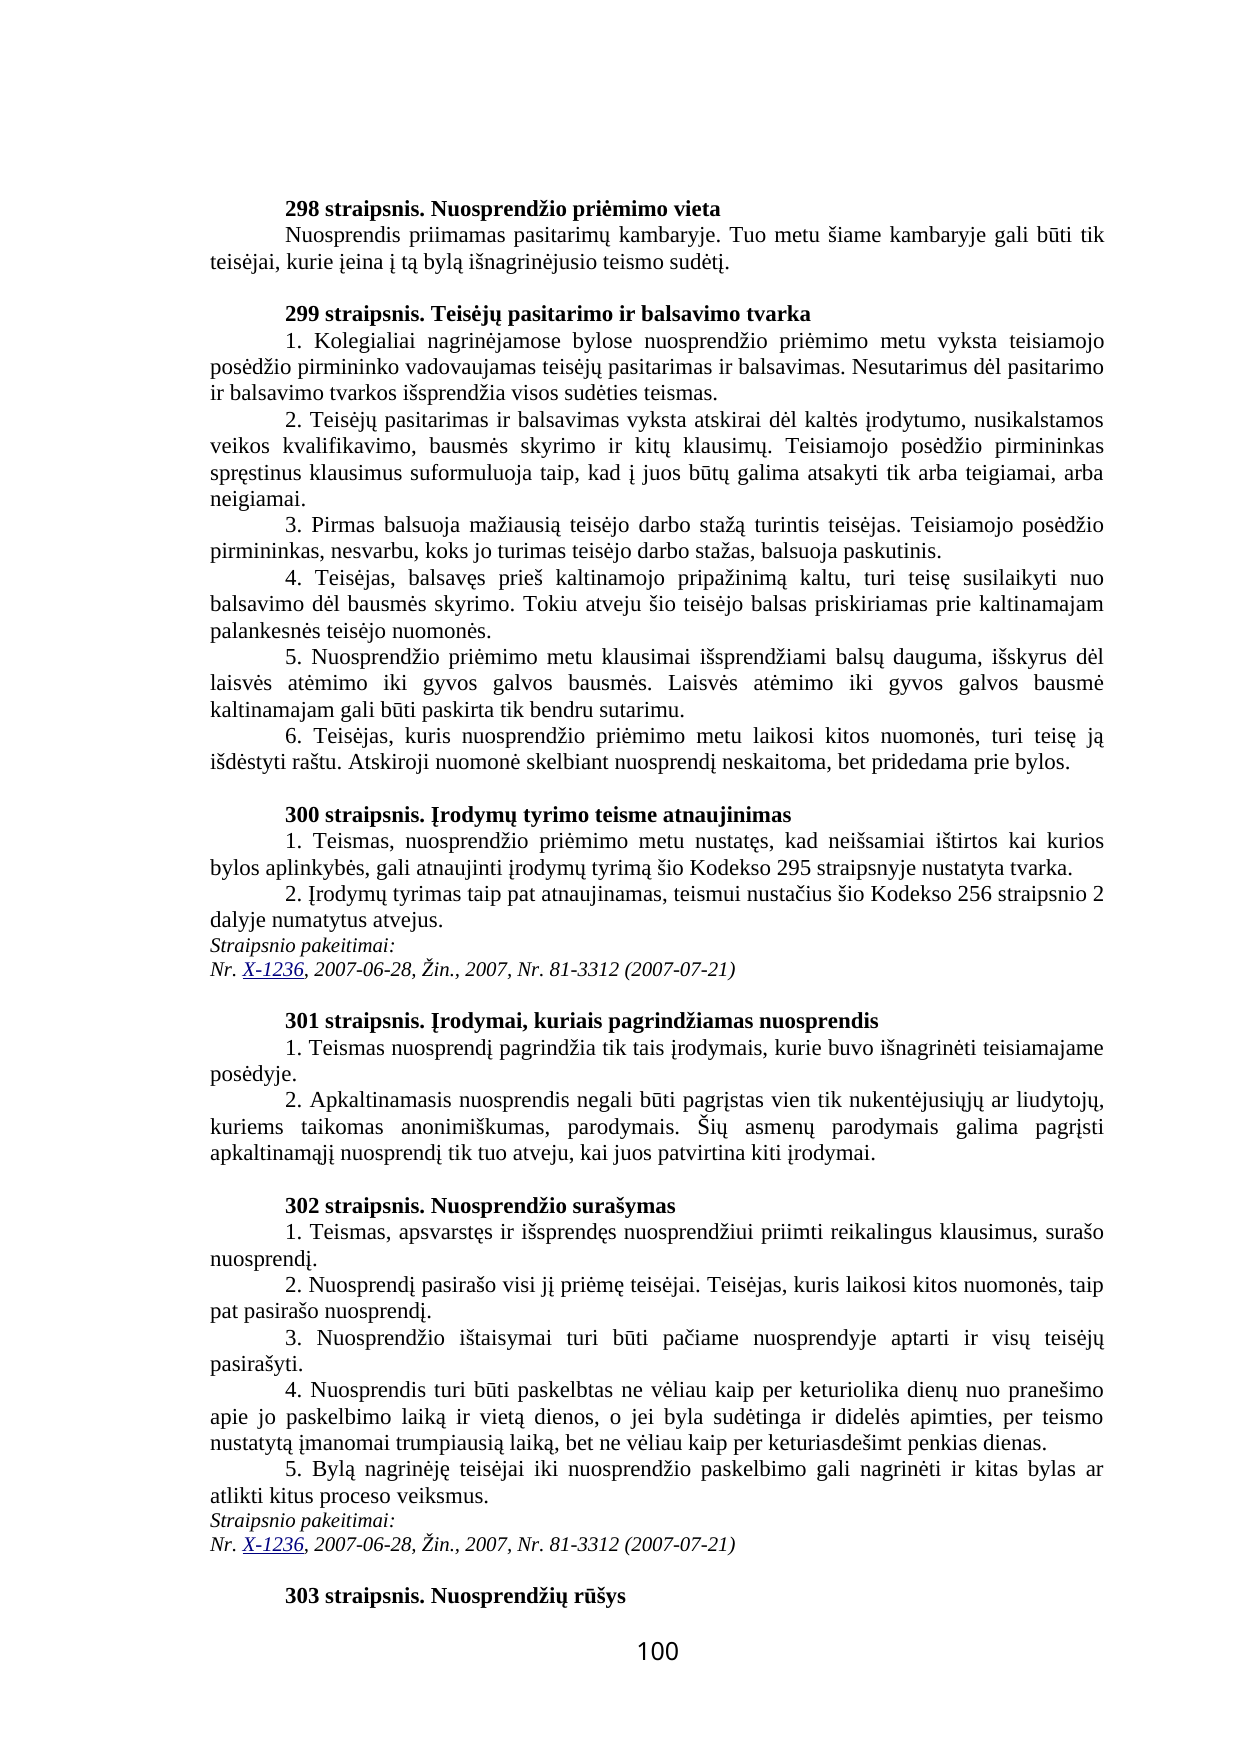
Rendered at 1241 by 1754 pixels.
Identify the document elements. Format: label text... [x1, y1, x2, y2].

text 5. Nuosprendžio priėmimo metu klausimai išsprendžiami balsų dauguma, išskyrus dėl laisvės atėmimo iki gyvos galvos bausmės. Laisvės atėmimo iki gyvos galvos bausmė kaltinamajam gali būti paskirta tik bendru sutarimu. [210, 643, 1106, 722]
text 2. Apkaltinamasis nuosprendis negali būti pagrįstas vien tik nukentėjusiųjų ar liudytojų, kuriems taikomas anonimiškumas, parodymais. Šių asmenų parodymais galima pagrįsti apkaltinamąjį nuosprendį tik tuo atveju, kai juos patvirtina kiti įrodymai. [210, 1086, 1106, 1166]
text 303 straipsnis. Nuosprendžių rūšys [210, 1583, 1106, 1609]
text 5. Bylą nagrinėję teisėjai iki nuosprendžio paskelbimo gali nagrinėti ir kitas bylas ar atlikti kitus proceso veiksmus. [210, 1455, 1106, 1508]
text 2. Teisėjų pasitarimas ir balsavimas vyksta atskirai dėl kaltės įrodytumo, nusikalstamos veikos kvalifikavimo, bausmės skyrimo ir kitų klausimų. Teisiamojo posėdžio pirmininkas spręstinus klausimus suformuluoja taip, kad į juos būtų galima atsakyti tik arba teigiamai, arba neigiamai. [210, 406, 1106, 511]
text 1. Teismas, apsvarstęs ir išsprendęs nuosprendžiui priimti reikalingus klausimus, surašo nuosprendį. [210, 1218, 1106, 1271]
text 299 straipsnis. Teisėjų pasitarimo ir balsavimo tvarka [210, 300, 1106, 327]
text 3. Nuosprendžio ištaisymai turi būti pačiame nuosprendyje aptarti ir visų teisėjų pasirašyti. [210, 1324, 1106, 1376]
text 301 straipsnis. Įrodymai, kuriais pagrindžiamas nuosprendis [210, 1007, 1106, 1034]
text 300 straipsnis. Įrodymų tyrimo teisme atnaujinimas [210, 801, 1106, 827]
text 3. Pirmas balsuoja mažiausią teisėjo darbo stažą turintis teisėjas. Teisiamojo posėdžio pirmininkas, nesvarbu, koks jo turimas teisėjo darbo stažas, balsuoja paskutinis. [210, 511, 1106, 564]
text Nr. X-1236, 2007-06-28, Žin., 2007, Nr. 81-3312 (2007-07-21) [210, 1532, 1106, 1556]
text 6. Teisėjas, kuris nuosprendžio priėmimo metu laikosi kitos nuomonės, turi teisę ją išdėstyti raštu. Atskiroji nuomonė skelbiant nuosprendį neskaitoma, bet pridedama prie bylos. [210, 722, 1106, 775]
text 4. Teisėjas, balsavęs prieš kaltinamojo pripažinimą kaltu, turi teisę susilaikyti nuo balsavimo dėl bausmės skyrimo. Tokiu atveju šio teisėjo balsas priskiriamas prie kaltinamajam palankesnės teisėjo nuomonės. [210, 564, 1106, 643]
text 1. Teismas nuosprendį pagrindžia tik tais įrodymais, kurie buvo išnagrinėti teisiamajame posėdyje. [210, 1034, 1106, 1086]
text Straipsnio pakeitimai: [210, 933, 1106, 957]
text 2. Nuosprendį pasirašo visi jį priėmę teisėjai. Teisėjas, kuris laikosi kitos nuomonės, taip pat pasirašo nuosprendį. [210, 1271, 1106, 1324]
text 1. Kolegialiai nagrinėjamose bylose nuosprendžio priėmimo metu vyksta teisiamojo posėdžio pirmininko vadovaujamas teisėjų pasitarimas ir balsavimas. Nesutarimus dėl pasitarimo ir balsavimo tvarkos išsprendžia visos sudėties teismas. [210, 327, 1106, 406]
text Nuosprendis priimamas pasitarimų kambaryje. Tuo metu šiame kambaryje gali būti tik teisėjai, kurie įeina į tą bylą išnagrinėjusio teismo sudėtį. [210, 221, 1106, 274]
text Nr. X-1236, 2007-06-28, Žin., 2007, Nr. 81-3312 (2007-07-21) [210, 957, 1106, 981]
text Straipsnio pakeitimai: [210, 1508, 1106, 1532]
text 1. Teismas, nuosprendžio priėmimo metu nustatęs, kad neišsamiai ištirtos kai kurios bylos aplinkybės, gali atnaujinti įrodymų tyrimą šio Kodekso 295 straipsnyje nustatyta tvarka. [210, 827, 1106, 880]
text 298 straipsnis. Nuosprendžio priėmimo vieta [210, 195, 1106, 221]
text 2. Įrodymų tyrimas taip pat atnaujinamas, teismui nustačius šio Kodekso 256 straipsnio 2 dalyje numatytus atvejus. [210, 880, 1106, 933]
text 4. Nuosprendis turi būti paskelbtas ne vėliau kaip per keturiolika dienų nuo pranešimo apie jo paskelbimo laiką ir vietą dienos, o jei byla sudėtinga ir didelės apimties, per teismo nustatytą įmanomai trumpiausią laiką, bet ne vėliau kaip per keturiasdešimt penkias dienas. [210, 1376, 1106, 1455]
text 302 straipsnis. Nuosprendžio surašymas [210, 1192, 1106, 1218]
